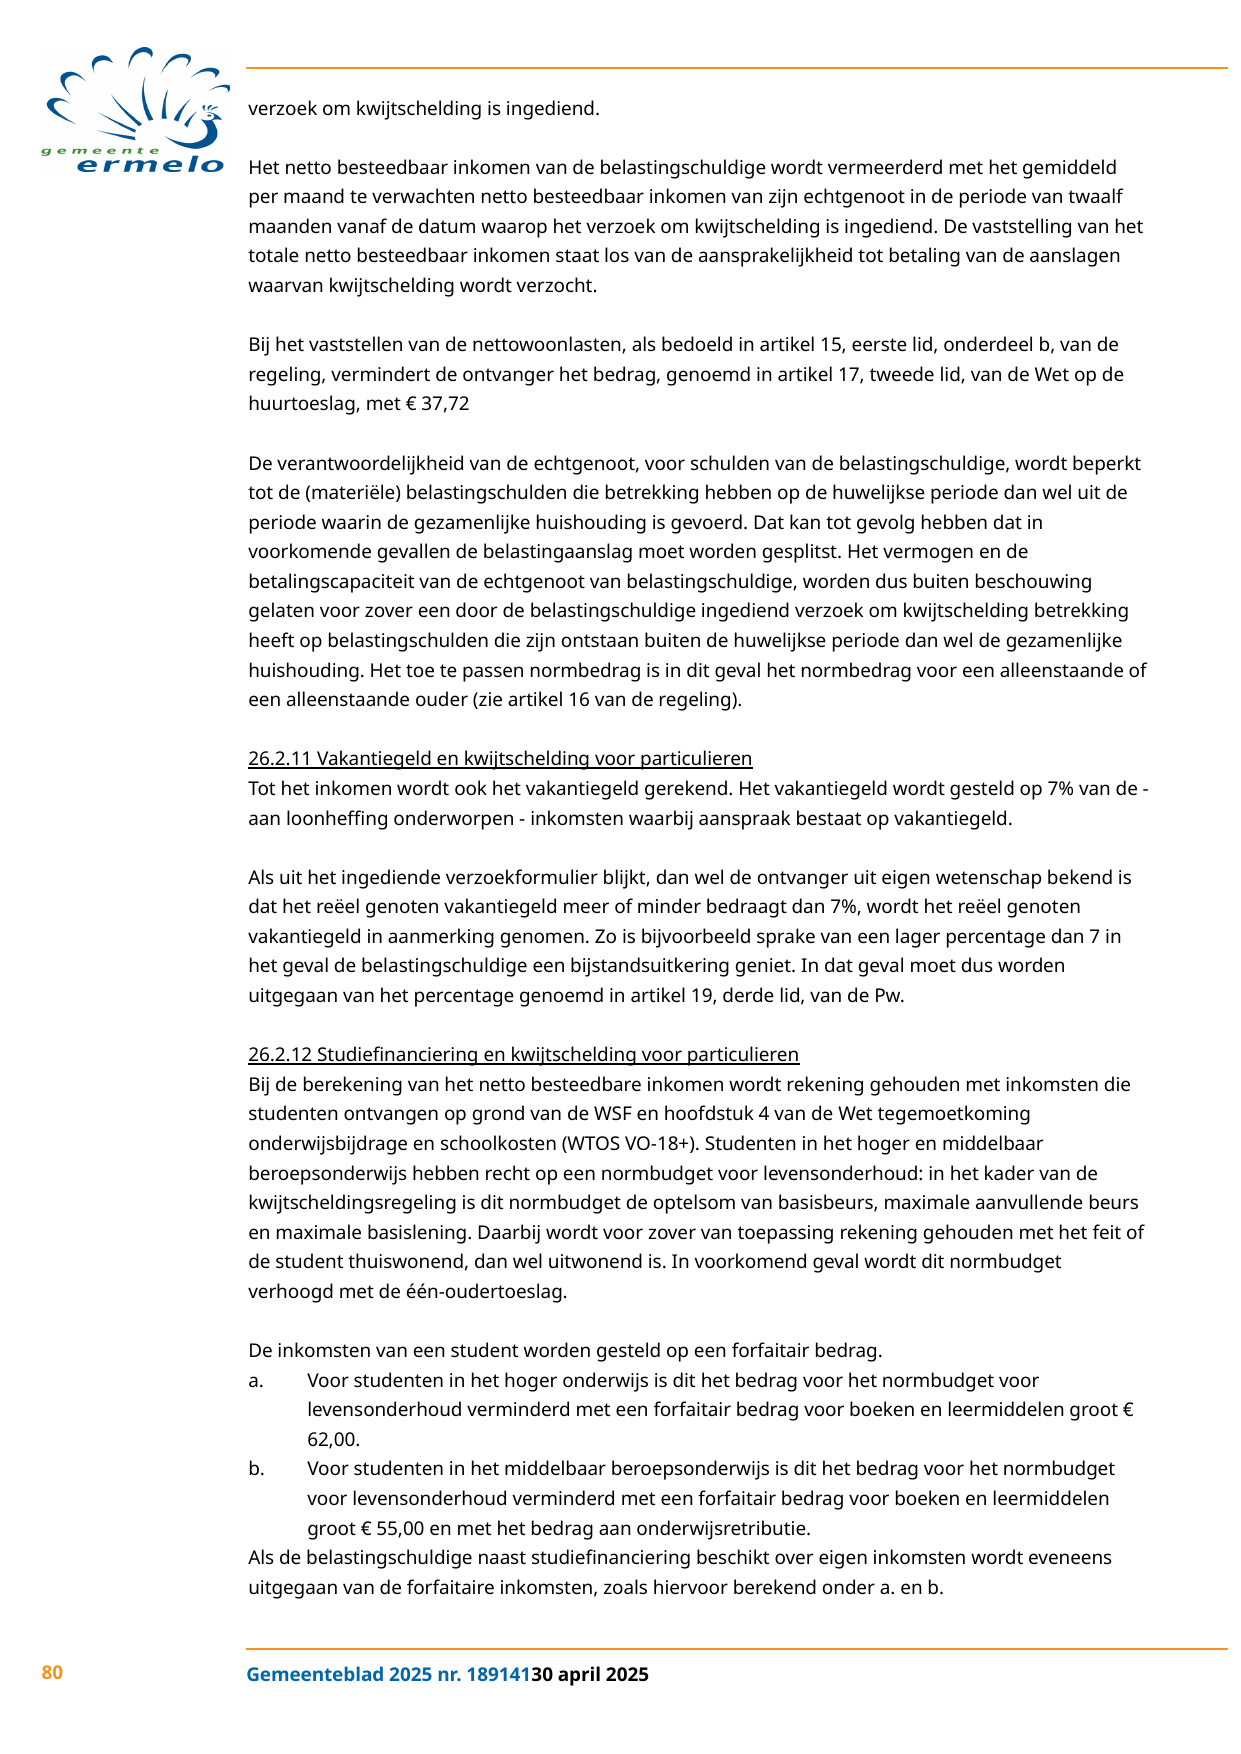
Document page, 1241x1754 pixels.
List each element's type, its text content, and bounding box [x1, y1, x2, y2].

text 26.2.11 Vakantiegeld en kwijtschelding voor particulieren [248, 746, 1152, 771]
text Als de belastingschuldige naast studiefinanciering beschikt over eigen inkomsten wordt eveneens uitgegaan van de forfaitaire inkomsten, zoals hiervoor berekend onder a. en b. [248, 1544, 1152, 1600]
text 26.2.12 Studiefinanciering en kwijtschelding voor particulieren [248, 1041, 1152, 1067]
text Het netto besteedbaar inkomen van de belastingschuldige wordt vermeerderd met het gemiddeld per maand te verwachten netto besteedbaar inkomen van zijn echtgenoot in de periode van twaalf maanden vanaf de datum waarop het verzoek om kwijtschelding is ingediend. De vaststelling van het totale netto besteedbaar inkomen staat los van de aansprakelijkheid tot betaling van de aanslagen waarvan kwijtschelding wordt verzocht. [248, 154, 1152, 298]
text verzoek om kwijtschelding is ingediend. [248, 95, 1152, 121]
text De inkomsten van een student worden gesteld op een forfaitair bedrag. [248, 1337, 1152, 1363]
text Tot het inkomen wordt ook het vakantiegeld gerekend. Het vakantiegeld wordt gesteld op 7% van de - aan loonheffing onderworpen - inkomsten waarbij aanspraak bestaat op vakantiegeld. [248, 775, 1152, 831]
picture [41, 47, 231, 172]
text Bij het vaststellen van de nettowoonlasten, als bedoeld in artikel 15, eerste lid, onderdeel b, van de regeling, vermindert de ontvanger het bedrag, genoemd in artikel 17, tweede lid, van de Wet op de huurtoeslag, met € 37,72 [248, 331, 1152, 416]
list Voor studenten in het hoger onderwijs is dit het bedrag voor het normbudget voor levensonderhoud verminderd met een forfaitair bedrag voor boeken en leermiddelen groot € 62,00. [248, 1367, 1152, 1452]
text De verantwoordelijkheid van de echtgenoot, voor schulden van de belastingschuldige, wordt beperkt tot de (materiële) belastingschulden die betrekking hebben op de huwelijkse periode dan wel uit de periode waarin de gezamenlijke huishouding is gevoerd. Dat kan tot gevolg hebben dat in voorkomende gevallen de belastingaanslag moet worden gesplitst. Het vermogen en de betalingscapaciteit van de echtgenoot van belastingschuldige, worden dus buiten beschouwing gelaten voor zover een door de belastingschuldige ingediend verzoek om kwijtschelding betrekking heeft op belastingschulden die zijn ontstaan buiten de huwelijkse periode dan wel de gezamenlijke huishouding. Het toe te passen normbedrag is in dit geval het normbedrag voor een alleenstaande of een alleenstaande ouder (zie artikel 16 van de regeling). [248, 450, 1152, 712]
text Als uit het ingediende verzoekformulier blijkt, dan wel de ontvanger uit eigen wetenschap bekend is dat het reëel genoten vakantiegeld meer of minder bedraagt dan 7%, wordt het reëel genoten vakantiegeld in aanmerking genomen. Zo is bijvoorbeeld sprake van een lager percentage dan 7 in het geval de belastingschuldige een bijstandsuitkering geniet. In dat geval moet dus worden uitgegaan van het percentage genoemd in artikel 19, derde lid, van de Pw. [248, 864, 1152, 1008]
text Bij de berekening van het netto besteedbare inkomen wordt rekening gehouden met inkomsten die studenten ontvangen op grond van de WSF en hoofdstuk 4 van de Wet tegemoetkoming onderwijsbijdrage en schoolkosten (WTOS VO-18+). Studenten in het hoger en middelbaar beroepsonderwijs hebben recht op een normbudget voor levensonderhoud: in het kader van de kwijtscheldingsregeling is dit normbudget de optelsom van basisbeurs, maximale aanvullende beurs en maximale basislening. Daarbij wordt voor zover van toepassing rekening gehouden met het feit of de student thuiswonend, dan wel uitwonend is. In voorkomend geval wordt dit normbudget verhoogd met de één-oudertoeslag. [248, 1071, 1152, 1304]
list Voor studenten in het middelbaar beroepsonderwijs is dit het bedrag voor het normbudget voor levensonderhoud verminderd met een forfaitair bedrag voor boeken en leermiddelen groot € 55,00 en met het bedrag aan onderwijsretributie. [248, 1456, 1152, 1541]
